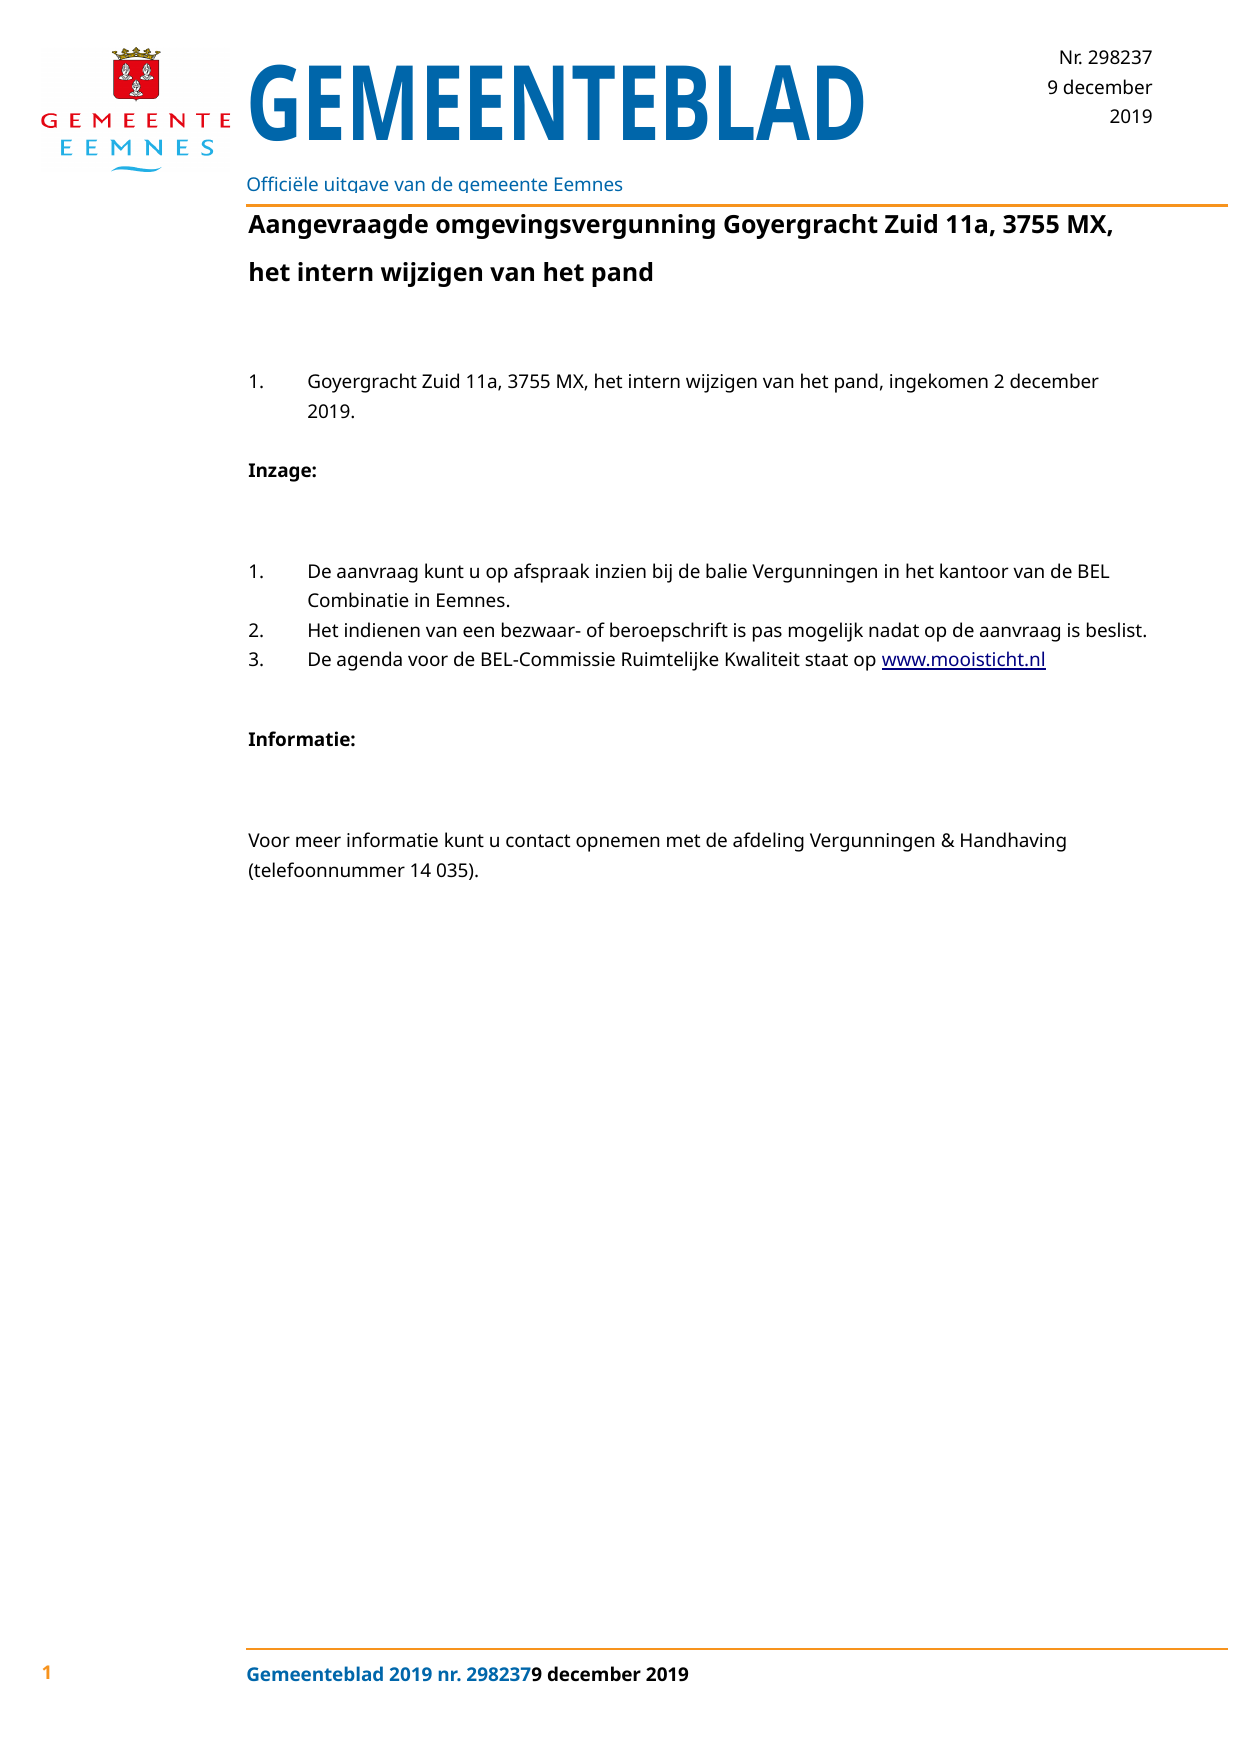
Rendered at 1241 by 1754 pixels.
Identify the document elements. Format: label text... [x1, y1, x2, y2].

picture [41, 47, 231, 172]
list De agenda voor de BEL-Commissie Ruimtelijke Kwaliteit staat op www.mooisticht.nl [248, 647, 1152, 672]
text Informatie: [248, 727, 1152, 752]
text Voor meer informatie kunt u contact opnemen met de afdeling Vergunningen & Handhaving (telefoonnummer 14 035). [248, 827, 1152, 883]
text Inzage: [248, 457, 1152, 483]
text Aangevraagde omgevingsvergunning Goyergracht Zuid 11a, 3755 MX, het intern wijzigen van het pand [248, 207, 1152, 288]
list Het indienen van een bezwaar- of beroepschrift is pas mogelijk nadat op de aanvraag is beslist. [248, 617, 1152, 643]
list Goyergracht Zuid 11a, 3755 MX, het intern wijzigen van het pand, ingekomen 2 december 2019. [248, 368, 1152, 424]
list De aanvraag kunt u op afspraak inzien bij de balie Vergunningen in het kantoor van de BEL Combinatie in Eemnes. [248, 558, 1152, 613]
